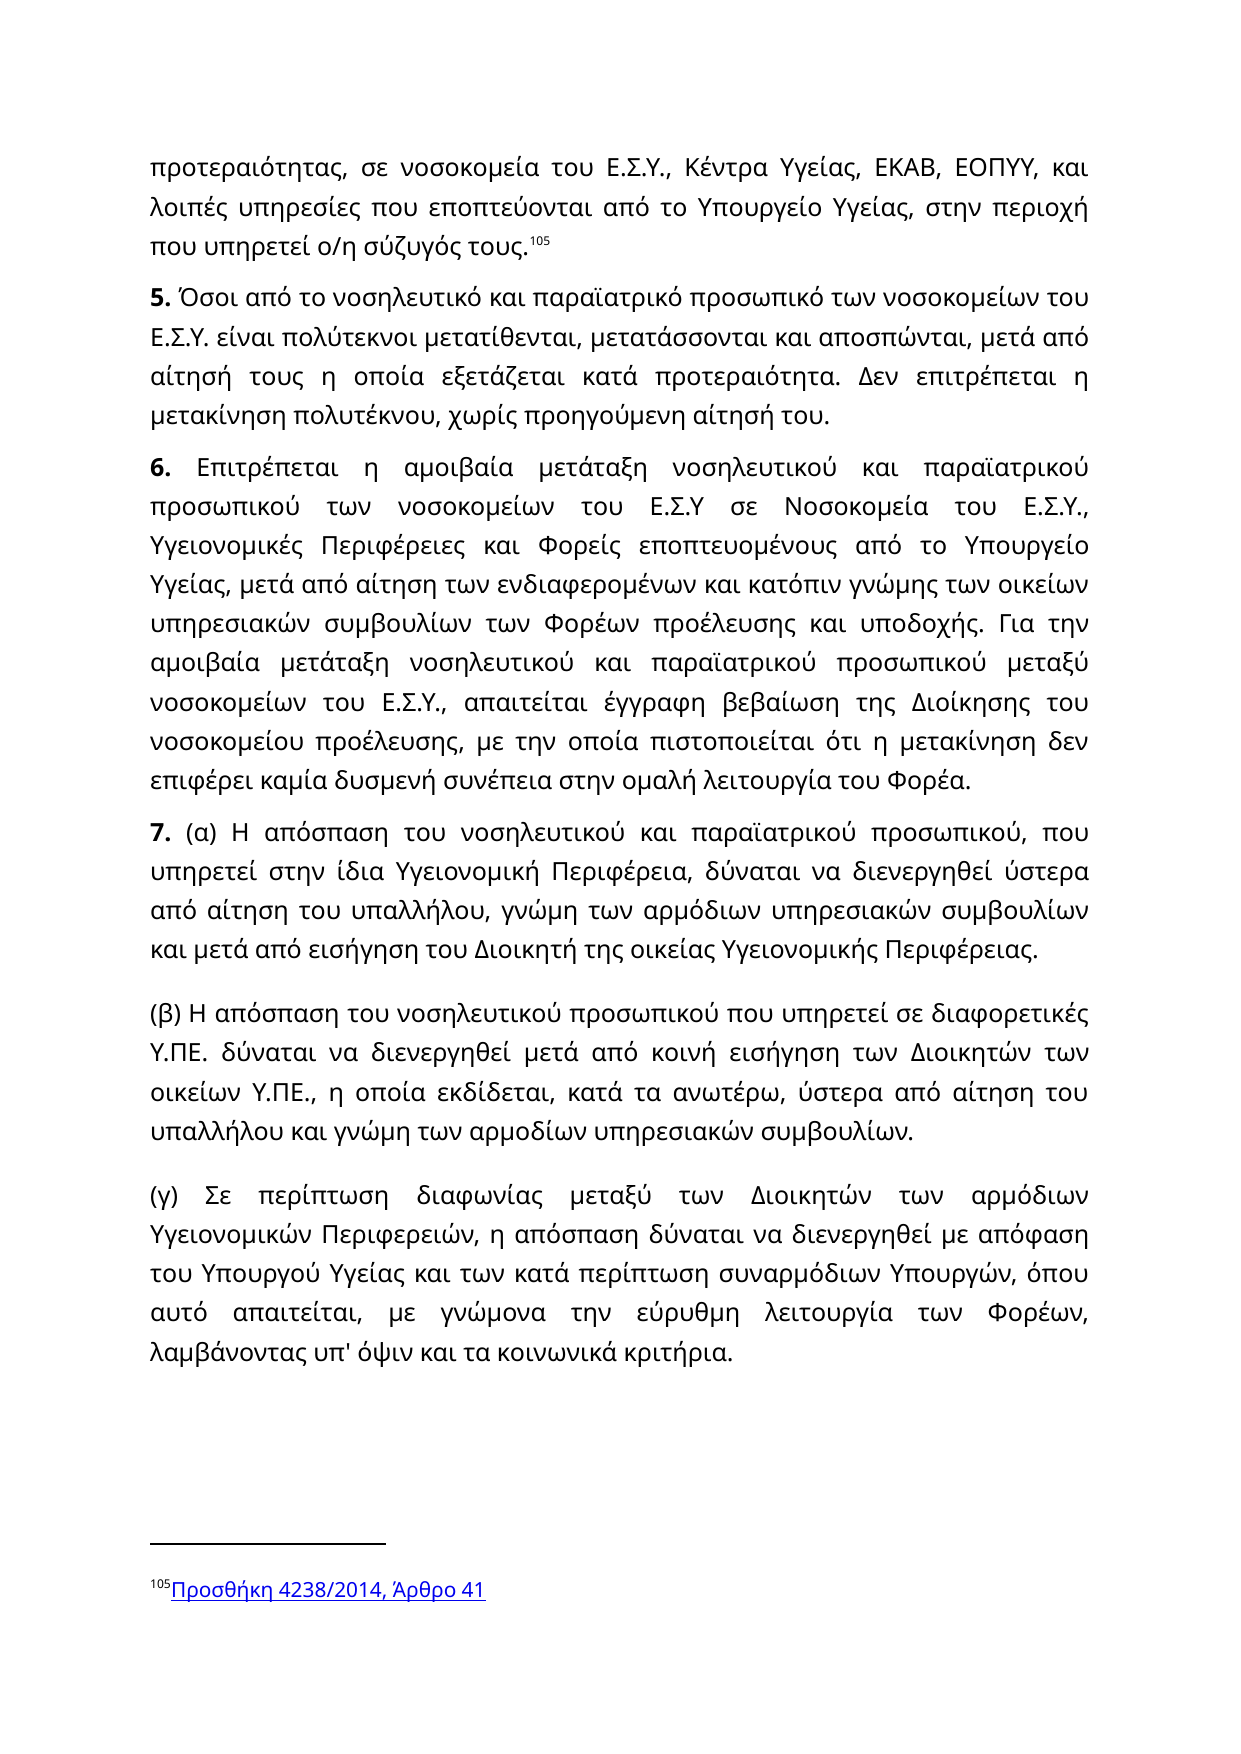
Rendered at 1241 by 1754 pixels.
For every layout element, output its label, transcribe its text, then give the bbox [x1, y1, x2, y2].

text 6. Επιτρέπεται η αμοιβαία μετάταξη νοσηλευτικού και παραϊατρικού προσωπικού των νοσοκομείων του Ε.Σ.Υ σε Νοσοκομεία του Ε.Σ.Υ., Υγειονομικές Περιφέρειες και Φορείς εποπτευομένους από το Υπουργείο Υγείας, μετά από αίτηση των ενδιαφερομένων και κατόπιν γνώμης των οικείων υπηρεσιακών συμβουλίων των Φορέων προέλευσης και υποδοχής. Για την αμοιβαία μετάταξη νοσηλευτικού και παραϊατρικού προσωπικού μεταξύ νοσοκομείων του Ε.Σ.Υ., απαιτείται έγγραφη βεβαίωση της Διοίκησης του νοσοκομείου προέλευσης, με την οποία πιστοποιείται ότι η μετακίνηση δεν επιφέρει καμία δυσμενή συνέπεια στην ομαλή λειτουργία του Φορέα. [150, 449, 1090, 797]
text (γ) Σε περίπτωση διαφωνίας μεταξύ των Διοικητών των αρμόδιων Υγειονομικών Περιφερειών, η απόσπαση δύναται να διενεργηθεί με απόφαση του Υπουργού Υγείας και των κατά περίπτωση συναρμόδιων Υπουργών, όπου αυτό απαιτείται, με γνώμονα την εύρυθμη λειτουργία των Φορέων, λαμβάνοντας υπ' όψιν και τα κοινωνικά κριτήρια. [150, 1177, 1090, 1368]
text 7. (α) Η απόσπαση του νοσηλευτικού και παραϊατρικού προσωπικού, που υπηρετεί στην ίδια Υγειονομική Περιφέρεια, δύναται να διενεργηθεί ύστερα από αίτηση του υπαλλήλου, γνώμη των αρμόδιων υπηρεσιακών συμβουλίων και μετά από εισήγηση του Διοικητή της οικείας Υγειονομικής Περιφέρειας. [150, 814, 1090, 966]
text (β) Η απόσπαση του νοσηλευτικού προσωπικού που υπηρετεί σε διαφορετικές Υ.ΠΕ. δύναται να διενεργηθεί μετά από κοινή εισήγηση των Διοικητών των οικείων Υ.ΠΕ., η οποία εκδίδεται, κατά τα ανωτέρω, ύστερα από αίτηση του υπαλλήλου και γνώμη των αρμοδίων υπηρεσιακών συμβουλίων. [150, 996, 1090, 1147]
text Προσθήκη 4238/2014, Άρθρο 41 [150, 1576, 1090, 1604]
text προτεραιότητας, σε νοσοκομεία του Ε.Σ.Υ., Κέντρα Υγείας, ΕΚΑΒ, ΕΟΠΥΥ, και λοιπές υπηρεσίες που εποπτεύονται από το Υπουργείο Υγείας, στην περιοχή που υπηρετεί ο/η σύζυγός τους. [150, 150, 1090, 262]
text 5. Όσοι από το νοσηλευτικό και παραϊατρικό προσωπικό των νοσοκομείων του Ε.Σ.Υ. είναι πολύτεκνοι μετατίθενται, μετατάσσονται και αποσπώνται, μετά από αίτησή τους η οποία εξετάζεται κατά προτεραιότητα. Δεν επιτρέπεται η μετακίνηση πολυτέκνου, χωρίς προηγούμενη αίτησή του. [150, 280, 1090, 432]
